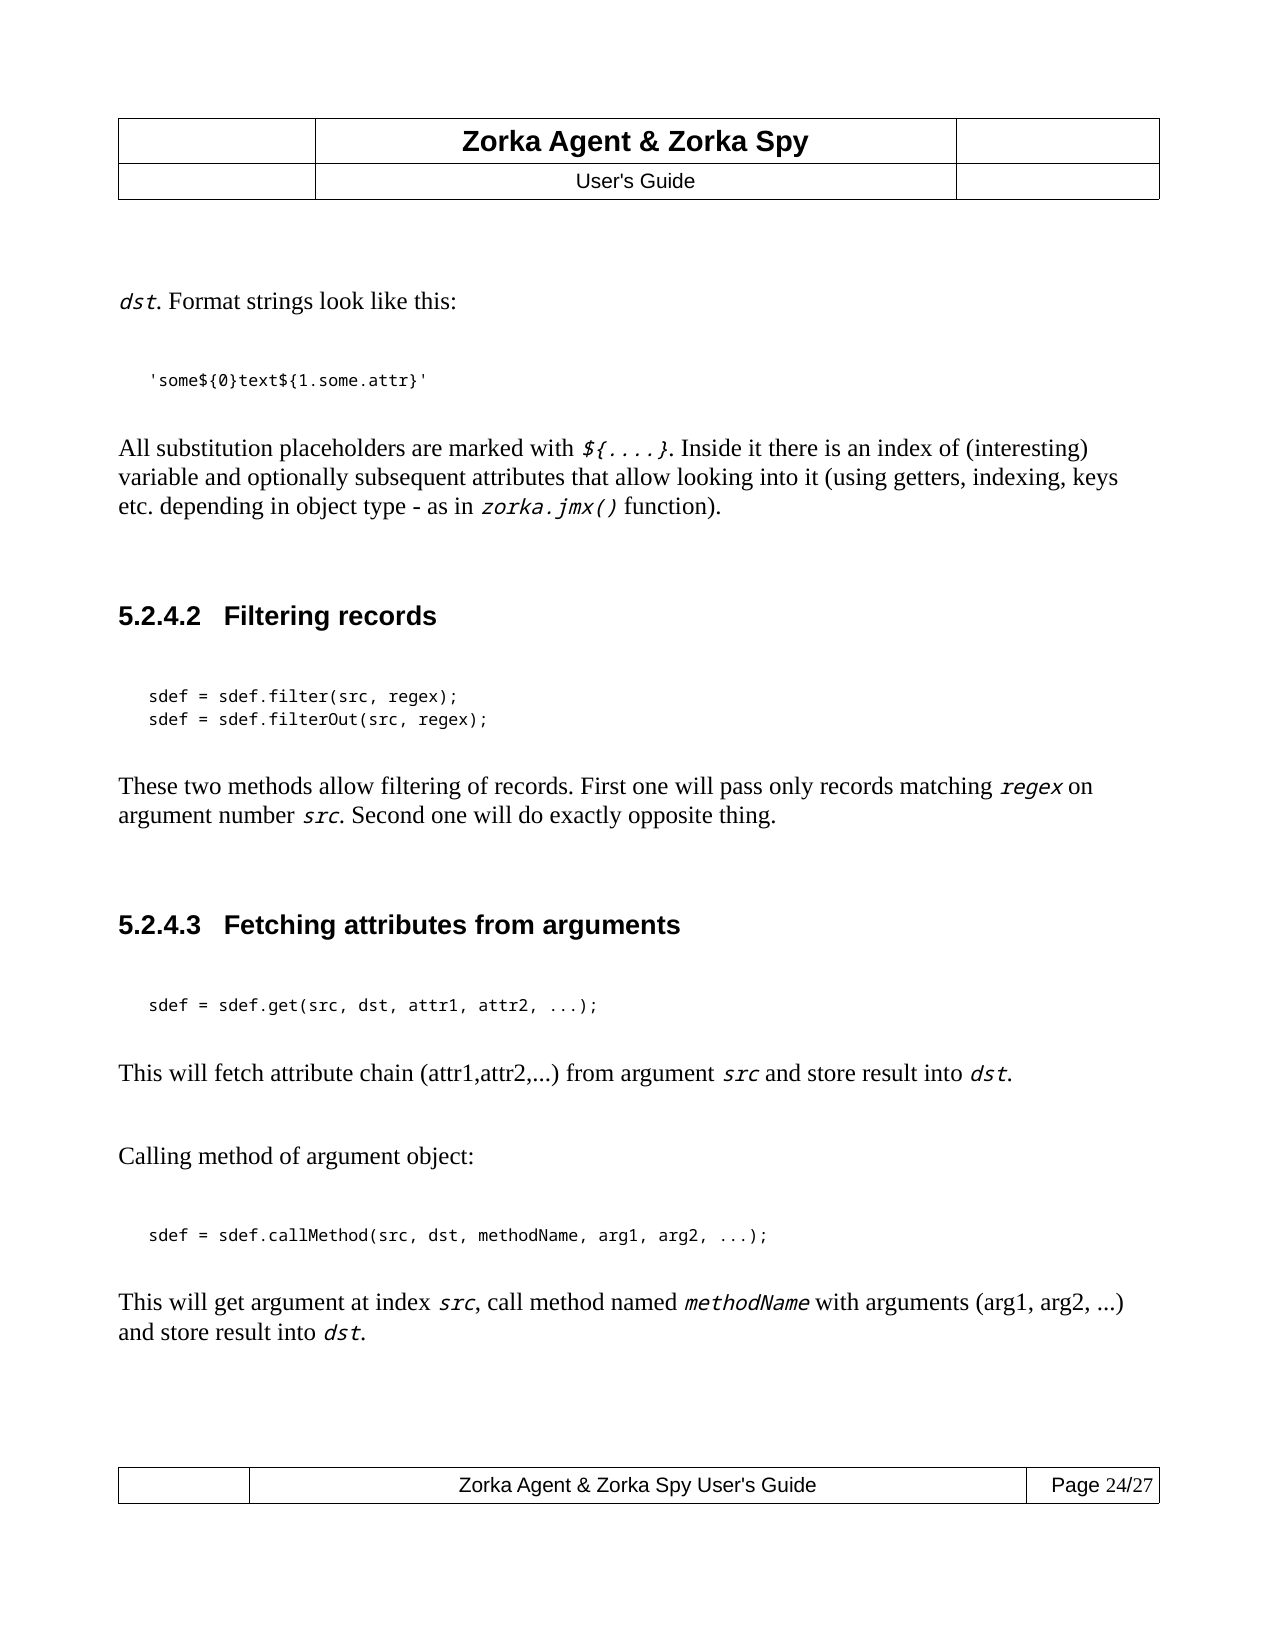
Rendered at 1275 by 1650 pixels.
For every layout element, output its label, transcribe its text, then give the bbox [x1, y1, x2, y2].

text sdef = sdef.get(src, dst, attr1, attr2, ...); [148, 994, 1157, 1017]
text These two methods allow filtering of records. First one will pass only records matching regex on argument number src. Second one will do exactly opposite thing. [118, 771, 1157, 830]
text dst. Format strings look like this: [118, 286, 1157, 315]
text sdef = sdef.filter(src, regex); [148, 684, 1157, 707]
text All substitution placeholders are marked with ${....}. Inside it there is an index of (interesting) variable and optionally subsequent attributes that allow looking into it (using getters, indexing, keys etc. depending in object type - as in zorka.jmx() function). [118, 433, 1157, 521]
subtitle Fetching attributes from arguments [118, 909, 1157, 940]
subtitle Filtering records [118, 599, 1157, 631]
text 'some${0}text${1.some.attr}' [148, 369, 1157, 392]
text sdef = sdef.callMethod(src, dst, methodName, arg1, arg2, ...); [148, 1223, 1157, 1246]
text Calling method of argument object: [118, 1141, 1157, 1170]
text This will fetch attribute chain (attr1,attr2,...) from argument src and store result into dst. [118, 1058, 1157, 1087]
text This will get argument at index src, call method named methodName with arguments (arg1, arg2, ...) and store result into dst. [118, 1287, 1157, 1346]
text sdef = sdef.filterOut(src, regex); [148, 707, 1157, 730]
